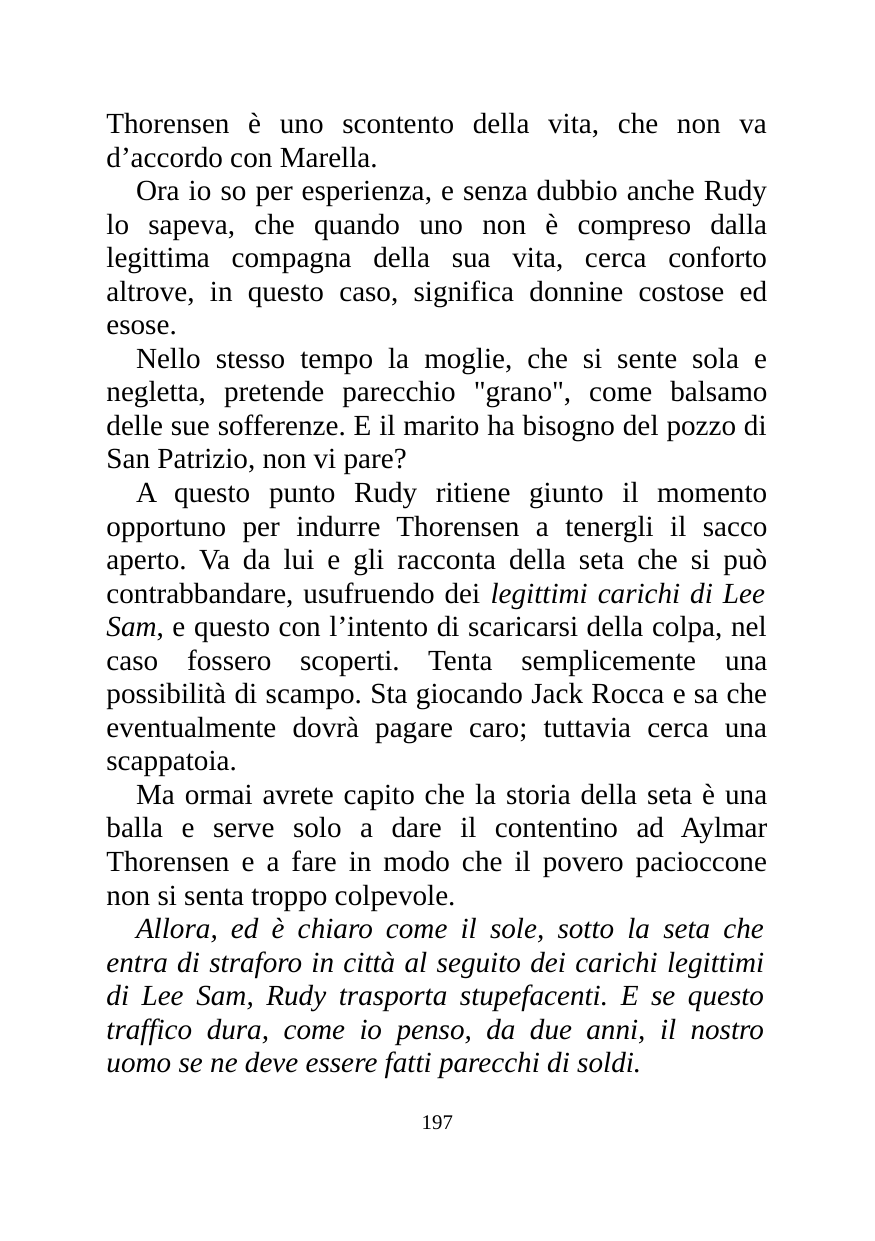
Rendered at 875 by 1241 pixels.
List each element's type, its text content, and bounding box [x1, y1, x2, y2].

text Ora io so per esperienza, e senza dubbio anche Rudy lo sapeva, che quando uno non è compreso dalla legittima compagna della sua vita, cerca conforto altrove, in questo caso, significa donnine costose ed esose. [106, 173, 768, 341]
text Allora, ed è chiaro come il sole, sotto la seta che entra di straforo in città al seguito dei carichi legittimi di Lee Sam, Rudy trasporta stupefacenti. E se questo traffico dura, come io penso, da due anni, il nostro uomo se ne deve essere fatti parecchi di soldi. [106, 911, 768, 1079]
text Ma ormai avrete capito che la storia della seta è una balla e serve solo a dare il contentino ad Aylmar Thorensen e a fare in modo che il povero pacioccone non si senta troppo colpevole. [106, 777, 768, 911]
text Nello stesso tempo la moglie, che si sente sola e negletta, pretende parecchio "grano", come balsamo delle sue sofferenze. E il marito ha bisogno del pozzo di San Patrizio, non vi pare? [106, 341, 768, 475]
text A questo punto Rudy ritiene giunto il momento opportuno per indurre Thorensen a tenergli il sacco aperto. Va da lui e gli racconta della seta che si può contrabbandare, usufruendo dei legittimi carichi di Lee Sam, e questo con l’intento di scaricarsi della colpa, nel caso fossero scoperti. Tenta semplicemente una possibilità di scampo. Sta giocando Jack Rocca e sa che eventualmente dovrà pagare caro; tuttavia cerca una scappatoia. [106, 475, 768, 777]
text Thorensen è uno scontento della vita, che non va d’accordo con Marella. [106, 106, 768, 173]
